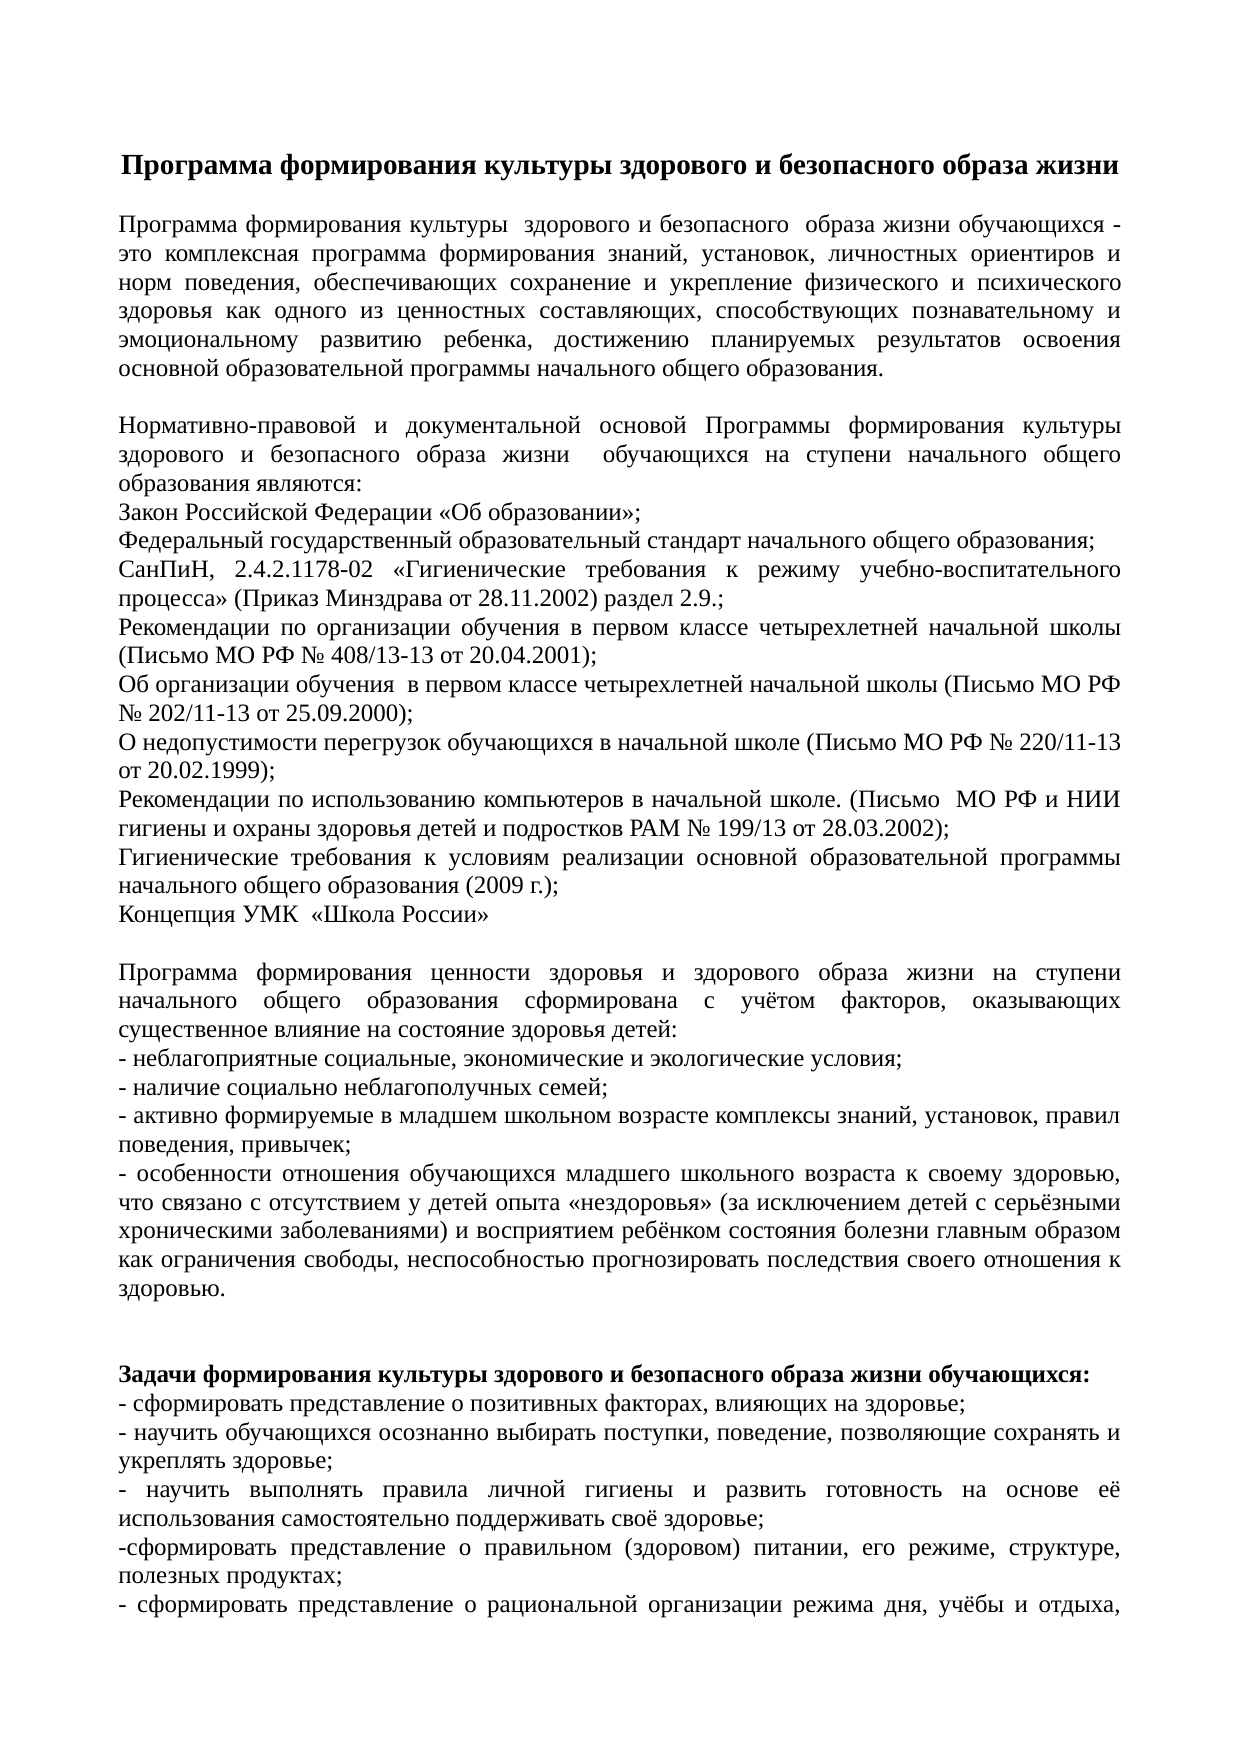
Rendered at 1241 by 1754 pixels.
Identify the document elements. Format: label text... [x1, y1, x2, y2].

text Об организации обучения в первом классе четырехлетней начальной школы (Письмо МО РФ № 202/11-13 от 25.09.2000); [118, 669, 1122, 727]
text -сформировать представление о правильном (здоровом) питании, его режиме, структуре, полезных продуктах; [118, 1532, 1122, 1589]
text Программа формирования культуры здорового и безопасного образа жизни обучающихся - это комплексная программа формирования знаний, установок, личностных ориентиров и норм поведения, обеспечивающих сохранение и укрепление физического и психического здоровья как одного из ценностных составляющих, способствующих познавательному и эмоциональному развитию ребенка, достижению планируемых результатов освоения основной образовательной программы начального общего образования. [118, 209, 1122, 382]
text Гигиенические требования к условиям реализации основной образовательной программы начального общего образования (2009 г.); [118, 842, 1122, 899]
text - особенности отношения обучающихся младшего школьного возраста к своему здоровью, что связано с отсутствием у детей опыта «нездоровья» (за исключением детей с серьёзными хроническими заболеваниями) и восприятием ребёнком состояния болезни главным образом как ограничения свободы, неспособностью прогнозировать последствия своего отношения к здоровью. [118, 1158, 1122, 1302]
text - научить обучающихся осознанно выбирать поступки, поведение, позволяющие сохранять и укреплять здоровье; [118, 1417, 1122, 1474]
text О недопустимости перегрузок обучающихся в начальной школе (Письмо МО РФ № 220/11-13 от 20.02.1999); [118, 727, 1122, 784]
text Задачи формирования культуры здорового и безопасного образа жизни обучающихся: [118, 1359, 1122, 1388]
text - наличие социально неблагополучных семей; [118, 1072, 1122, 1100]
text - научить выполнять правила личной гигиены и развить готовность на основе её использования самостоятельно поддерживать своё здоровье; [118, 1474, 1122, 1532]
text Закон Российской Федерации «Об образовании»; [118, 497, 1122, 525]
text - активно формируемые в младшем школьном возрасте комплексы знаний, установок, правил поведения, привычек; [118, 1100, 1122, 1158]
text Рекомендации по организации обучения в первом классе четырехлетней начальной школы (Письмо МО РФ № 408/13-13 от 20.04.2001); [118, 612, 1122, 669]
text Концепция УМК «Школа России» [118, 899, 1122, 928]
text Программа формирования ценности здоровья и здорового образа жизни на ступени начального общего образования сформирована с учётом факторов, оказывающих существенное влияние на состояние здоровья детей: [118, 957, 1122, 1043]
text СанПиН, 2.4.2.1178-02 «Гигиенические требования к режиму учебно-воспитательного процесса» (Приказ Минздрава от 28.11.2002) раздел 2.9.; [118, 554, 1122, 612]
text - неблагоприятные социальные, экономические и экологические условия; [118, 1043, 1122, 1072]
text - сформировать представление о позитивных факторах, влияющих на здоровье; [118, 1388, 1122, 1417]
text Федеральный государственный образовательный стандарт начального общего образования; [118, 525, 1122, 554]
text - сформировать представление о рациональной организации режима дня, учёбы и отдыха, [118, 1589, 1122, 1618]
text Программа формирования культуры здорового и безопасного образа жизни [118, 147, 1122, 180]
text Нормативно-правовой и документальной основой Программы формирования культуры здорового и безопасного образа жизни обучающихся на ступени начального общего образования являются: [118, 410, 1122, 497]
text Рекомендации по использованию компьютеров в начальной школе. (Письмо МО РФ и НИИ гигиены и охраны здоровья детей и подростков РАМ № 199/13 от 28.03.2002); [118, 784, 1122, 842]
